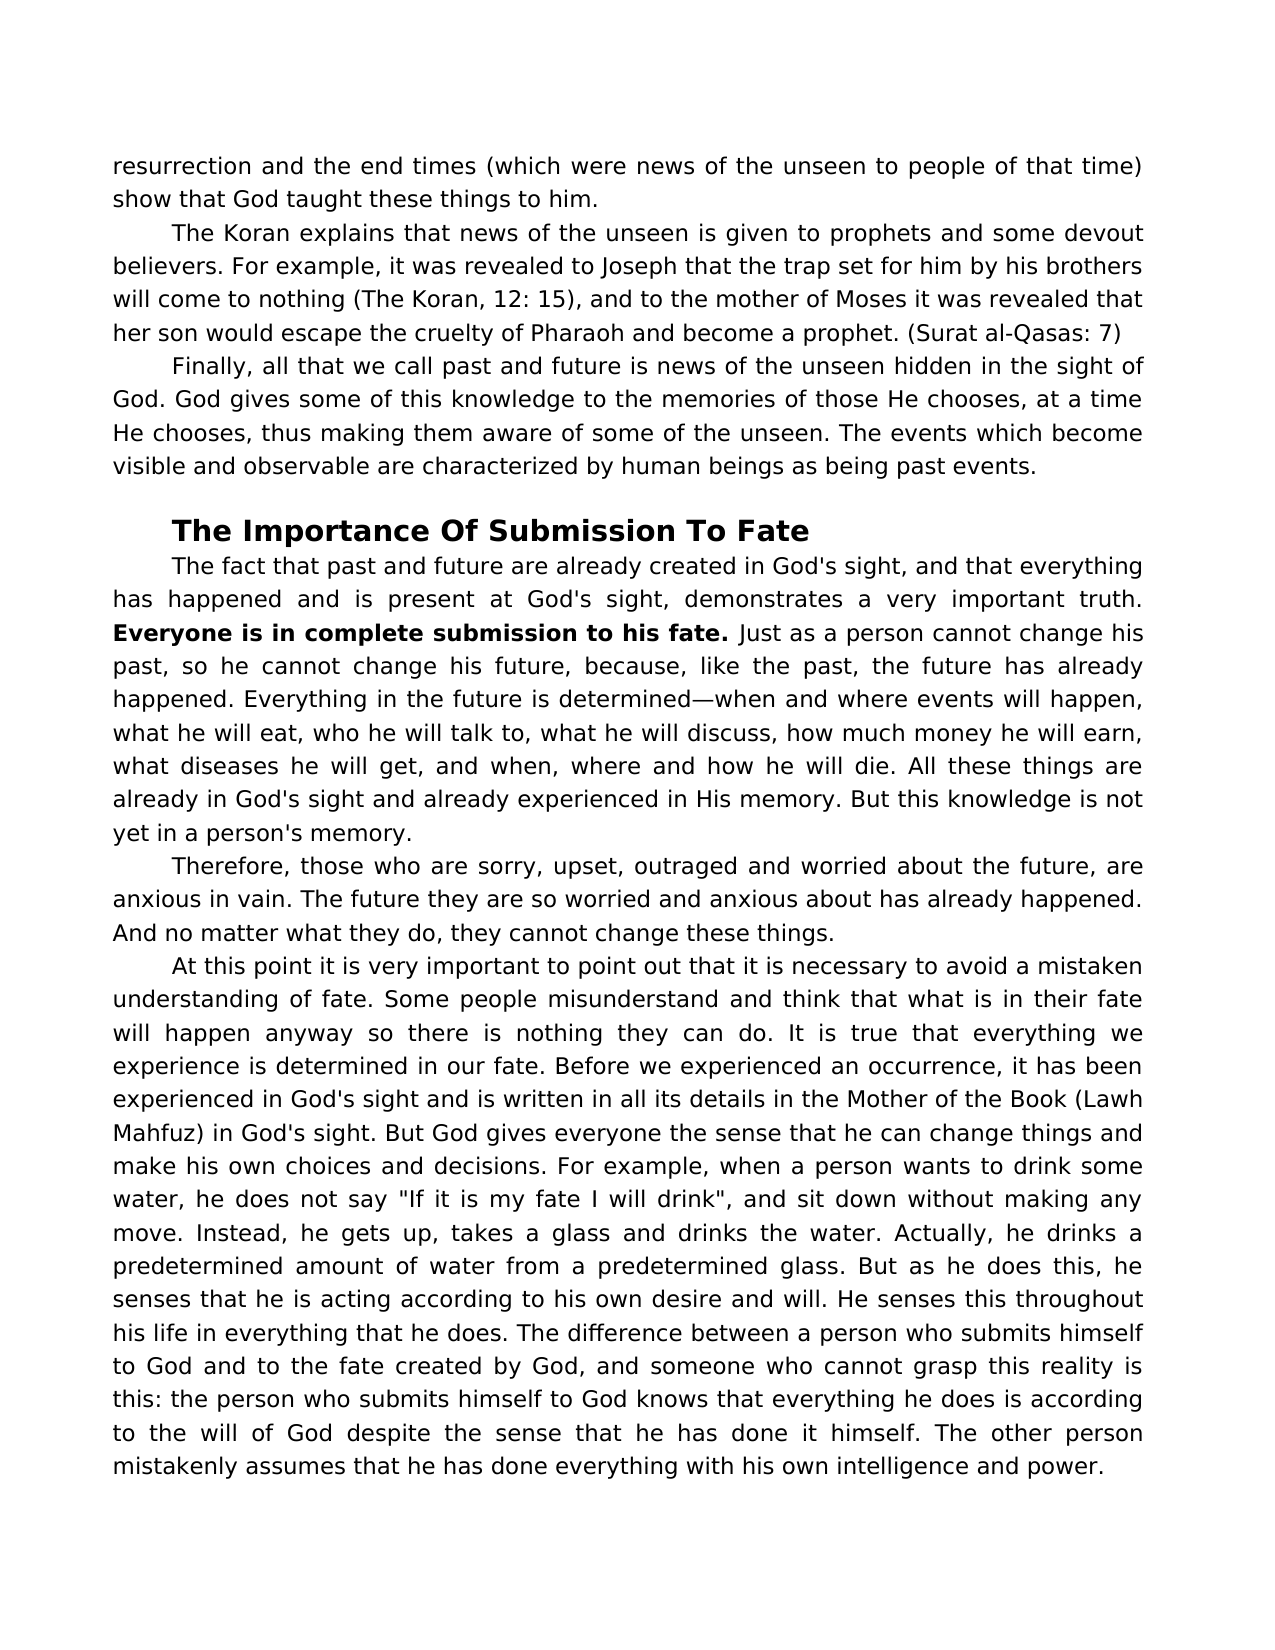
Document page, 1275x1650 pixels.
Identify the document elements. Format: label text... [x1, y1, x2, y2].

text The Koran explains that news of the unseen is given to prophets and some devout believers. For example, it was revealed to Joseph that the trap set for him by his brothers will come to nothing (The Koran, 12: 15), and to the mother of Moses it was revealed that her son would escape the cruelty of Pharaoh and become a prophet. (Surat al-Qasas: 7) [112, 214, 1145, 348]
text The fact that past and future are already created in God's sight, and that everything has happened and is present at God's sight, demonstrates a very important truth. Everyone is in complete submission to his fate. Just as a person cannot change his past, so he cannot change his future, because, like the past, the future has already happened. Everything in the future is determined—when and where events will happen, what he will eat, who he will talk to, what he will discuss, how much money he will earn, what diseases he will get, and when, where and how he will die. All these things are already in God's sight and already experienced in His memory. But this knowledge is not yet in a person's memory. [112, 548, 1145, 848]
text Therefore, those who are sorry, upset, outraged and worried about the future, are anxious in vain. The future they are so worried and anxious about has already happened. And no matter what they do, they cannot change these things. [112, 848, 1145, 948]
text Finally, all that we call past and future is news of the unseen hidden in the sight of God. God gives some of this knowledge to the memories of those He chooses, at a time He chooses, thus making them aware of some of the unseen. The events which become visible and observable are characterized by human beings as being past events. [112, 348, 1145, 481]
text The Importance Of Submission To Fate [112, 514, 1145, 548]
text At this point it is very important to point out that it is necessary to avoid a mistaken understanding of fate. Some people misunderstand and think that what is in their fate will happen anyway so there is nothing they can do. It is true that everything we experience is determined in our fate. Before we experienced an occurrence, it has been experienced in God's sight and is written in all its details in the Mother of the Book (Lawh Mahfuz) in God's sight. But God gives everyone the sense that he can change things and make his own choices and decisions. For example, when a person wants to drink some water, he does not say "If it is my fate I will drink", and sit down without making any move. Instead, he gets up, takes a glass and drinks the water. Actually, he drinks a predetermined amount of water from a predetermined glass. But as he does this, he senses that he is acting according to his own desire and will. He senses this throughout his life in everything that he does. The difference between a person who submits himself to God and to the fate created by God, and someone who cannot grasp this reality is this: the person who submits himself to God knows that everything he does is according to the will of God despite the sense that he has done it himself. The other person mistakenly assumes that he has done everything with his own intelligence and power. [112, 948, 1145, 1481]
text resurrection and the end times (which were news of the unseen to people of that time) show that God taught these things to him. [112, 148, 1145, 214]
